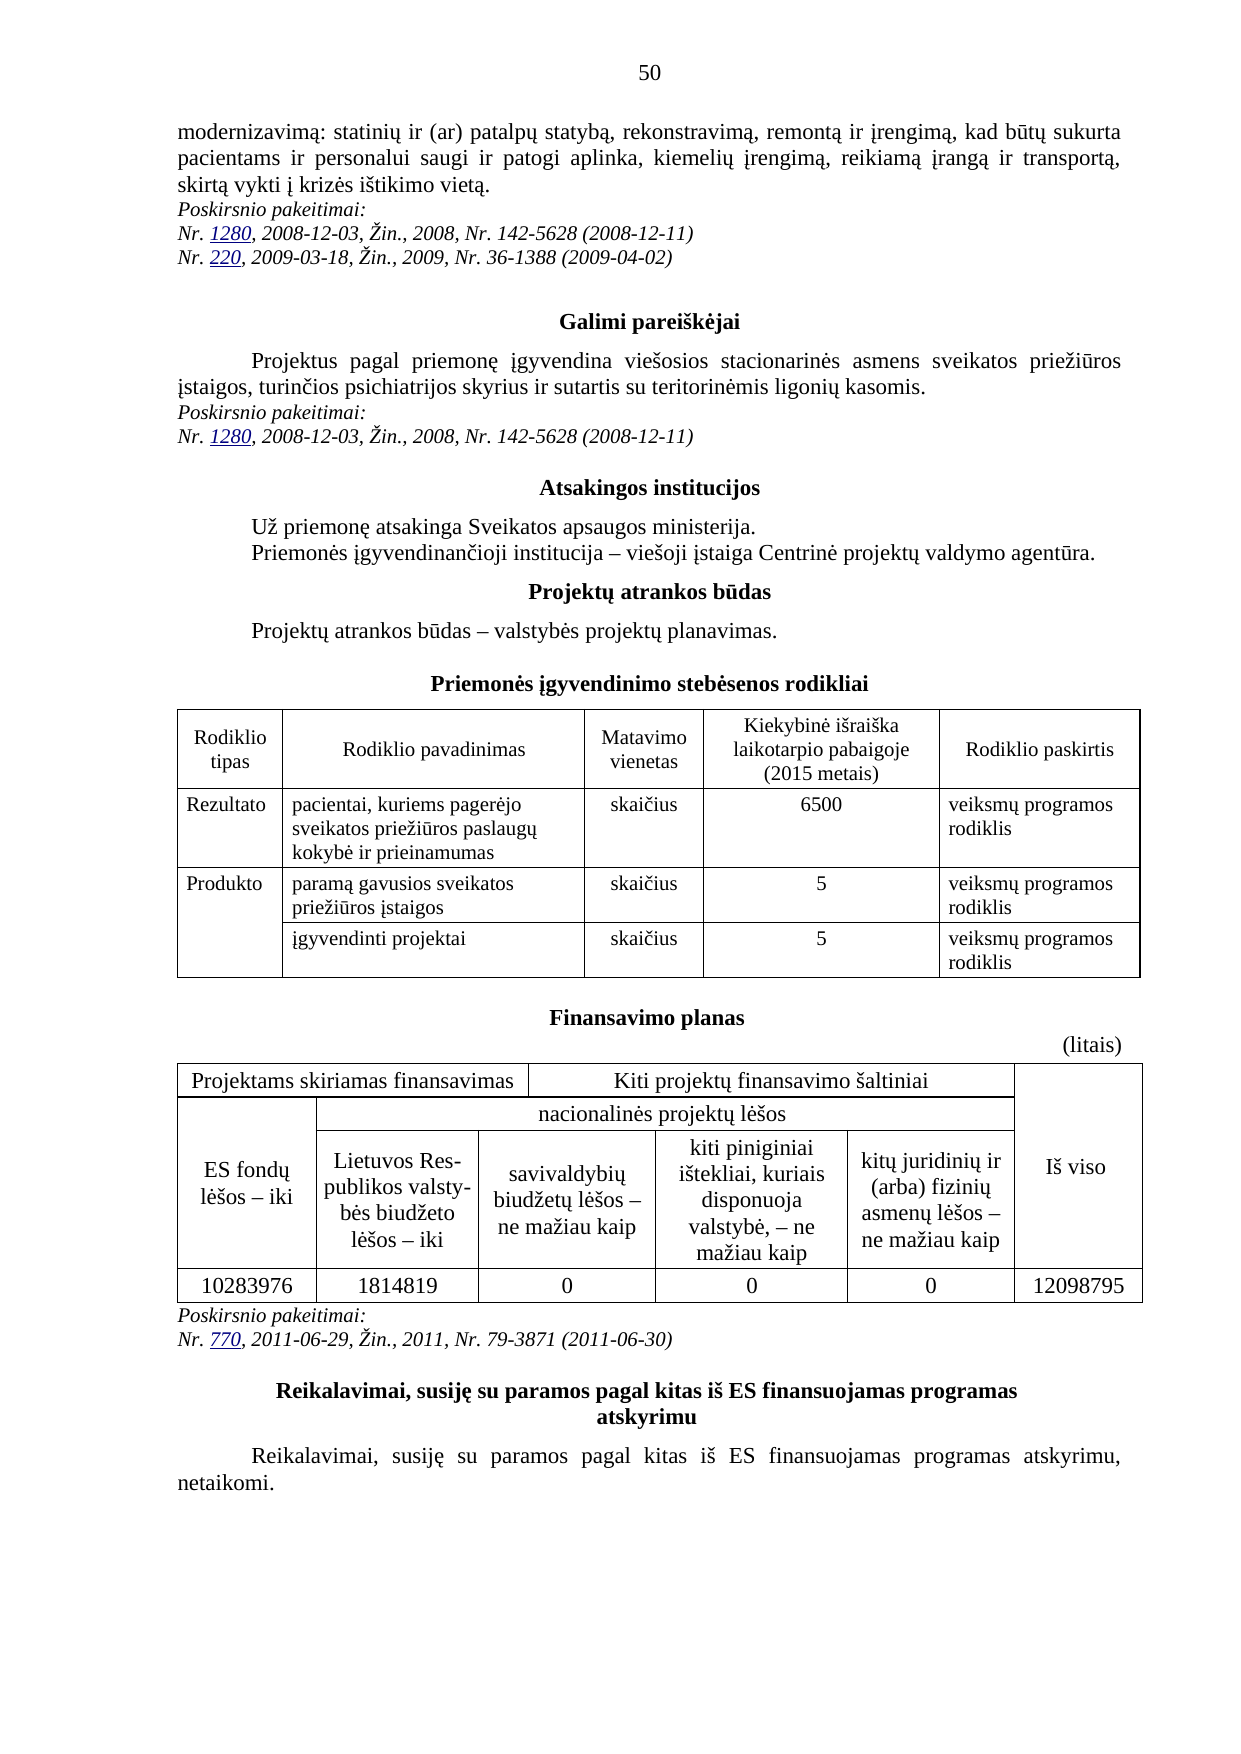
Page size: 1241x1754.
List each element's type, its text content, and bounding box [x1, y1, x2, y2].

table_header Kiti projektų finansavimo šaltiniai [529, 1064, 1014, 1096]
table_cell Rezultato [178, 789, 282, 867]
table_header Rodiklio paskirtis [940, 710, 1139, 788]
text modernizavimą: statinių ir (ar) patalpų statybą, rekonstravimą, remontą ir įrengimą, kad būtų sukurta pacientams ir personalui saugi ir patogi aplinka, kiemelių įrengimą, reikiamą įrangą ir transportą, skirtą vykti į krizės ištikimo vietą. [177, 118, 1122, 197]
text Projektų atrankos būdas – valstybės projektų planavimas. [177, 617, 1122, 643]
table_cell 10283976 [178, 1269, 316, 1302]
text Poskirsnio pakeitimai: [177, 197, 1122, 221]
table_cell 0 [479, 1269, 655, 1302]
text Nr. 770, 2011-06-29, Žin., 2011, Nr. 79-3871 (2011-06-30) [177, 1327, 1122, 1351]
table_cell veiksmų programos rodiklis [940, 868, 1139, 922]
table_header Projektams skiriamas finansavimas [178, 1064, 528, 1096]
table_cell 6500 [704, 789, 939, 867]
text Finansavimo planas [177, 1004, 1122, 1031]
table_cell skaičius [585, 923, 703, 977]
table_cell kitų juridinių ir (arba) fizinių asmenų lėšos – ne mažiau kaip [848, 1131, 1014, 1268]
table_cell įgyvendinti projektai [283, 923, 584, 977]
text Reikalavimai, susiję su paramos pagal kitas iš ES finansuojamas programas atskyrimu, netaikomi. [177, 1442, 1122, 1495]
text Nr. 1280, 2008-12-03, Žin., 2008, Nr. 142-5628 (2008-12-11) [177, 424, 1122, 448]
table_cell kiti piniginiai ištekliai, kuriais disponuoja valstybė, – ne mažiau kaip [656, 1131, 847, 1268]
table_cell 5 [704, 923, 939, 977]
text Už priemonę atsakinga Sveikatos apsaugos ministerija. [177, 513, 1122, 539]
text Galimi pareiškėjai [177, 308, 1122, 334]
text Priemonės įgyvendinimo stebėsenos rodikliai [177, 670, 1122, 696]
table_cell Lietuvos Res­publikos valsty­bės biudžeto lėšos – iki [317, 1131, 478, 1268]
table_cell pacientai, kuriems pagerėjo sveikatos priežiūros paslaugų kokybė ir prieinamumas [283, 789, 584, 867]
text Reikalavimai, susiję su paramos pagal kitas iš ES finansuojamas programas atskyrimu [177, 1377, 1122, 1430]
table_cell skaičius [585, 789, 703, 867]
table_cell 5 [704, 868, 939, 922]
text Nr. 220, 2009-03-18, Žin., 2009, Nr. 36-1388 (2009-04-02) [177, 245, 1122, 269]
table_cell 0 [848, 1269, 1014, 1302]
table_cell ES fondų lėšos – iki [178, 1098, 316, 1268]
text Poskirsnio pakeitimai: [177, 400, 1122, 424]
text Nr. 1280, 2008-12-03, Žin., 2008, Nr. 142-5628 (2008-12-11) [177, 221, 1122, 245]
table_cell Produkto [178, 868, 282, 977]
table_cell nacionalinės projektų lėšos [317, 1098, 1014, 1130]
table_cell 0 [656, 1269, 847, 1302]
table_cell veiksmų programos rodiklis [940, 923, 1139, 977]
table_cell savivaldybių biudžetų lėšos – ne mažiau kaip [479, 1131, 655, 1268]
text Projektus pagal priemonę įgyvendina viešosios stacionarinės asmens sveikatos priežiūros įstaigos, turinčios psichiatrijos skyrius ir sutartis su teritorinėmis ligonių kasomis. [177, 347, 1122, 400]
table_header Rodiklio tipas [178, 710, 282, 788]
text Poskirsnio pakeitimai: [177, 1303, 1122, 1327]
table_cell 12098795 [1015, 1269, 1142, 1302]
table_cell skaičius [585, 868, 703, 922]
table_header Rodiklio pavadinimas [283, 710, 584, 788]
table_cell veiksmų programos rodiklis [940, 789, 1139, 867]
table_cell paramą gavusios sveikatos priežiūros įstaigos [283, 868, 584, 922]
text Projektų atrankos būdas [177, 578, 1122, 605]
text (litais) [177, 1031, 1122, 1057]
table_header Iš viso [1015, 1064, 1142, 1268]
table_cell 1814819 [317, 1269, 478, 1302]
table_header Matavimo vienetas [585, 710, 703, 788]
table_header Kiekybinė išraiška laikotarpio pabaigoje (2015 metais) [704, 710, 939, 788]
text Priemonės įgyvendinančioji institucija – viešoji įstaiga Centrinė projektų valdymo agentūra. [177, 539, 1122, 566]
text Atsakingos institucijos [177, 474, 1122, 501]
